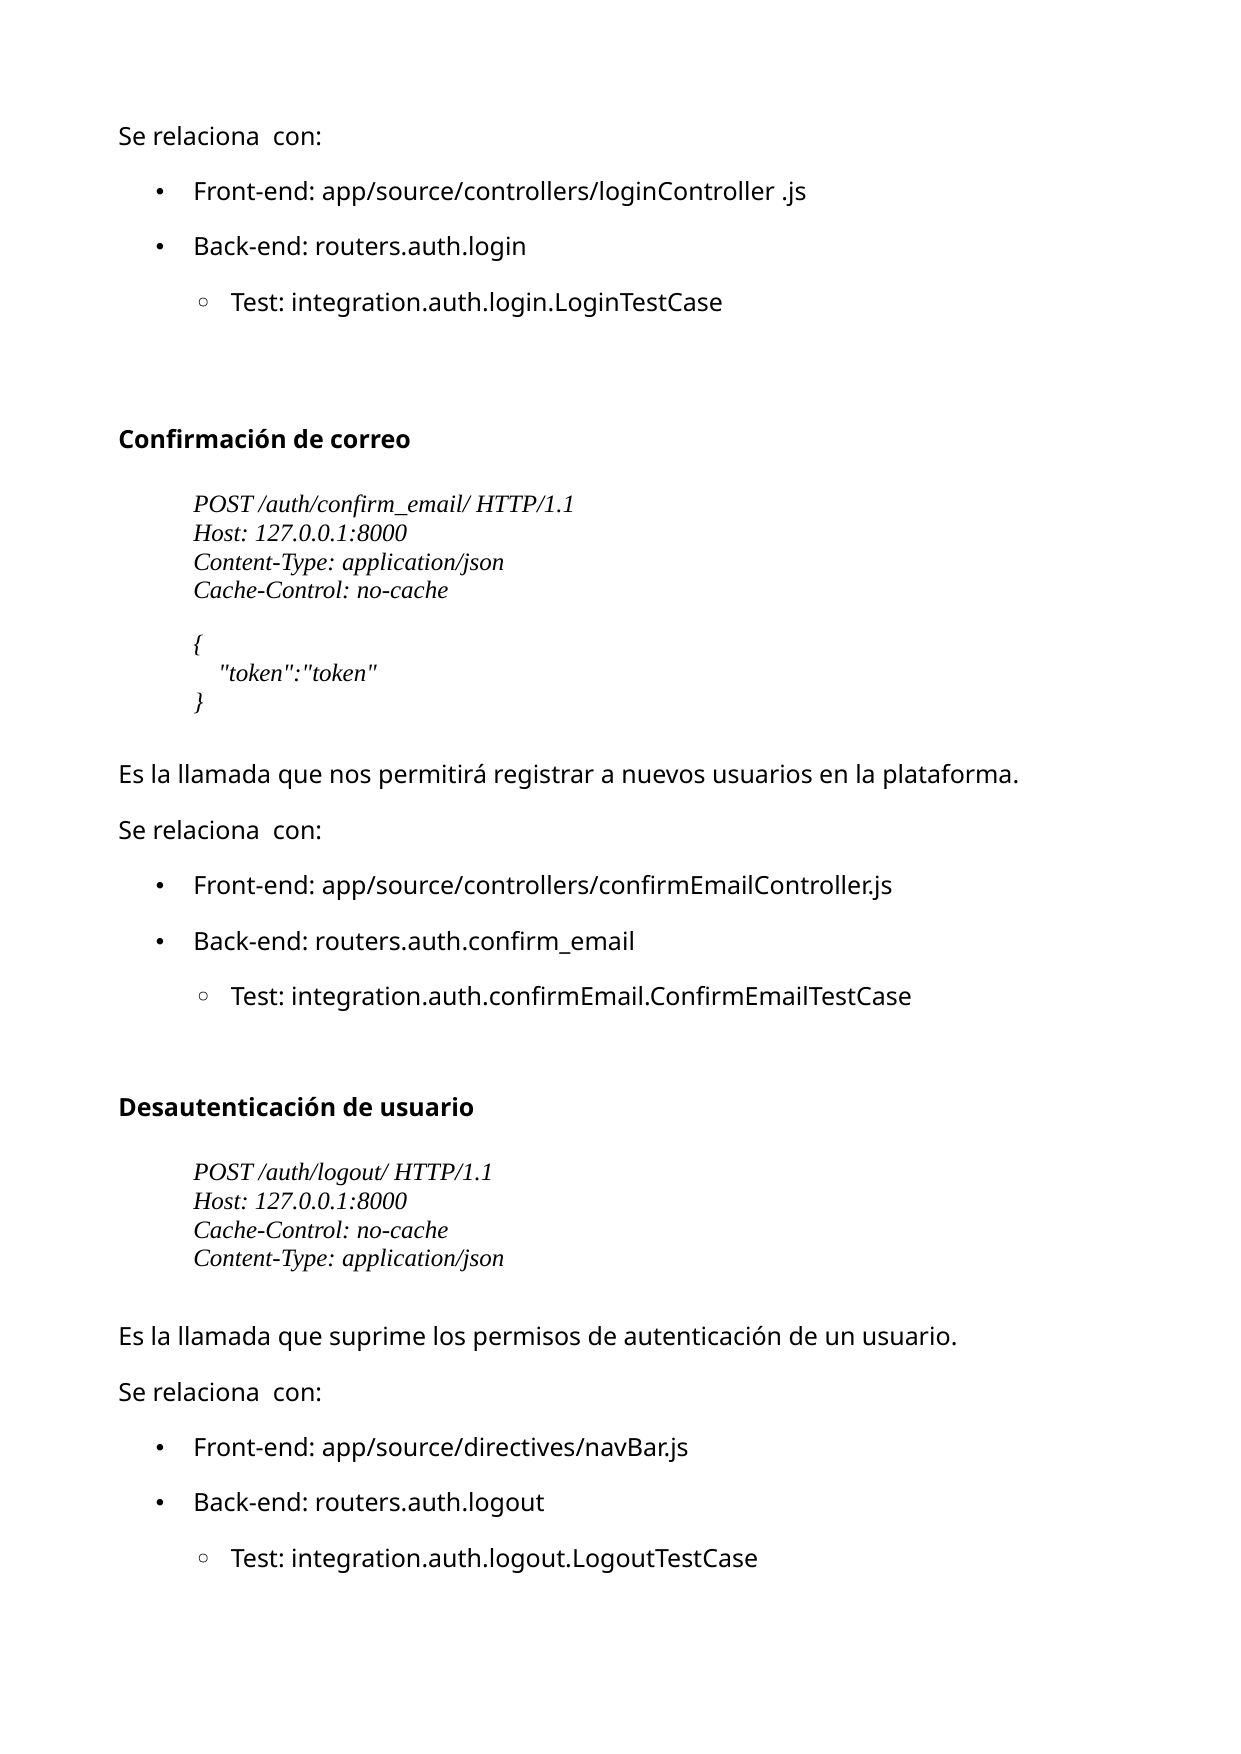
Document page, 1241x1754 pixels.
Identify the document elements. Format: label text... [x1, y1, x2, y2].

list Front-end: app/source/directives/navBar.js [156, 1430, 1122, 1464]
text Se relaciona con: [118, 118, 1122, 152]
text POST /auth/logout/ HTTP/1.1 Host: 127.0.0.1:8000 Cache-Control: no-cache Content-Type: application/json [193, 1157, 1019, 1272]
text Confirmación de correo [118, 340, 1122, 456]
text Se relaciona con: [118, 1374, 1122, 1408]
list Test: integration.auth.logout.LogoutTestCase [193, 1541, 1122, 1574]
list Back-end: routers.auth.confirm_email [156, 923, 1122, 957]
text Es la llamada que nos permitirá registrar a nuevos usuarios en la plataforma. [118, 757, 1122, 791]
text Se relaciona con: [118, 812, 1122, 846]
list Test: integration.auth.login.LoginTestCase [193, 284, 1122, 318]
list Test: integration.auth.confirmEmail.ConfirmEmailTestCase [193, 978, 1122, 1013]
text { "token":"token" } [193, 629, 1019, 744]
list Back-end: routers.auth.login [156, 229, 1122, 263]
list Front-end: app/source/controllers/loginController .js [156, 173, 1122, 208]
text POST /auth/confirm_email/ HTTP/1.1 Host: 127.0.0.1:8000 Content-Type: application/json Cache-Control: no-cache [193, 489, 1019, 604]
text Desautenticación de usuario [118, 1089, 1122, 1123]
text Es la llamada que suprime los permisos de autenticación de un usuario. [118, 1319, 1122, 1353]
list Back-end: routers.auth.logout [156, 1485, 1122, 1519]
list Front-end: app/source/controllers/confirmEmailController.js [156, 868, 1122, 902]
